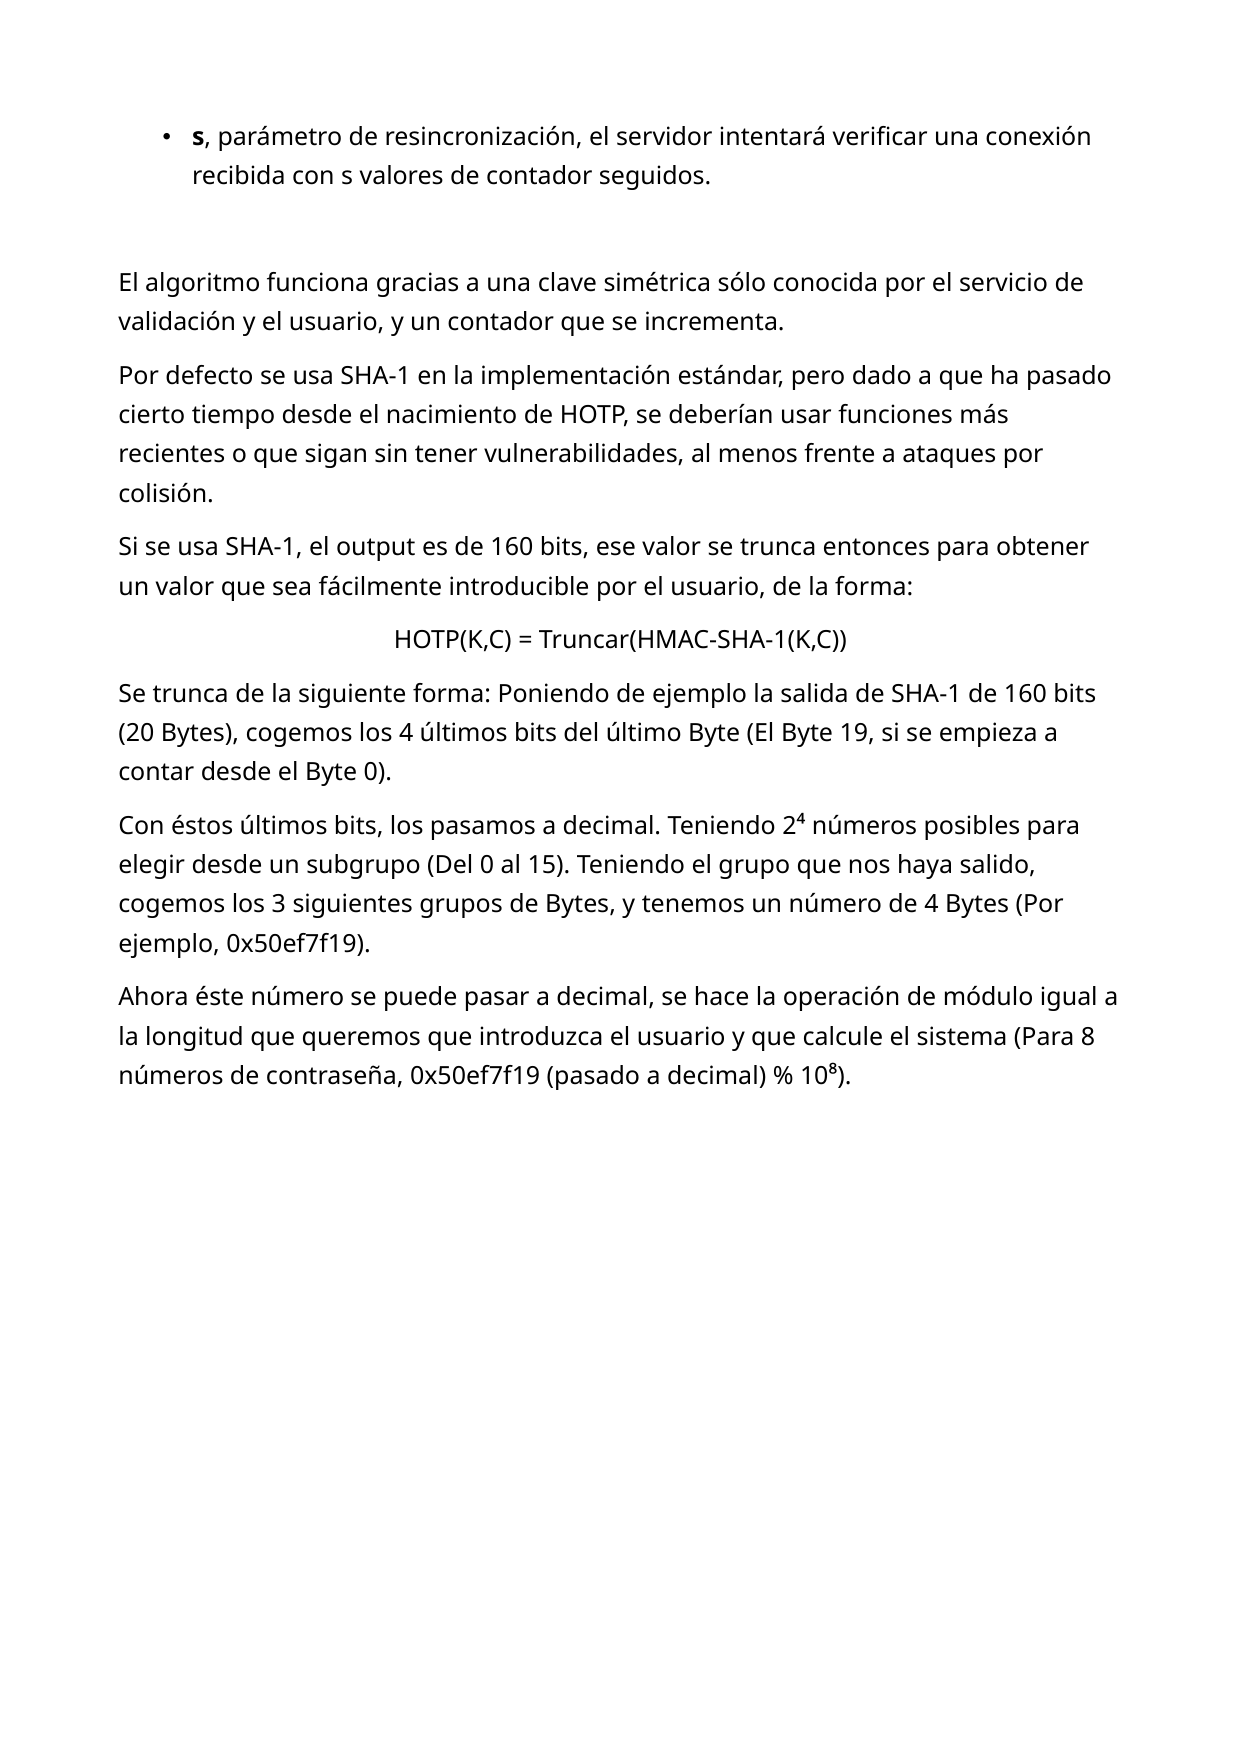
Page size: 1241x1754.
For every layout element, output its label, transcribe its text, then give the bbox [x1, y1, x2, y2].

text Con éstos últimos bits, los pasamos a decimal. Teniendo 2⁴ números posibles para elegir desde un subgrupo (Del 0 al 15). Teniendo el grupo que nos haya salido, cogemos los 3 siguientes grupos de Bytes, y tenemos un número de 4 Bytes (Por ejemplo, 0x50ef7f19). [118, 808, 1122, 959]
text Se trunca de la siguiente forma: Poniendo de ejemplo la salida de SHA-1 de 160 bits (20 Bytes), cogemos los 4 últimos bits del último Byte (El Byte 19, si se empieza a contar desde el Byte 0). [118, 676, 1122, 788]
text Si se usa SHA-1, el output es de 160 bits, ese valor se trunca entonces para obtener un valor que sea fácilmente introducible por el usuario, de la forma: [118, 529, 1122, 602]
text Ahora éste número se puede pasar a decimal, se hace la operación de módulo igual a la longitud que queremos que introduzca el usuario y que calcule el sistema (Para 8 números de contraseña, 0x50ef7f19 (pasado a decimal) % 10⁸). [118, 979, 1122, 1091]
text El algoritmo funciona gracias a una clave simétrica sólo conocida por el servicio de validación y el usuario, y un contador que se incrementa. [118, 265, 1122, 338]
text HOTP(K,C) = Truncar(HMAC-SHA-1(K,C)) [118, 622, 1122, 656]
list s, parámetro de resincronización, el servidor intentará verificar una conexión recibida con s valores de contador seguidos. [162, 118, 1122, 191]
text Por defecto se usa SHA-1 en la implementación estándar, pero dado a que ha pasado cierto tiempo desde el nacimiento de HOTP, se deberían usar funciones más recientes o que sigan sin tener vulnerabilidades, al menos frente a ataques por colisión. [118, 358, 1122, 509]
